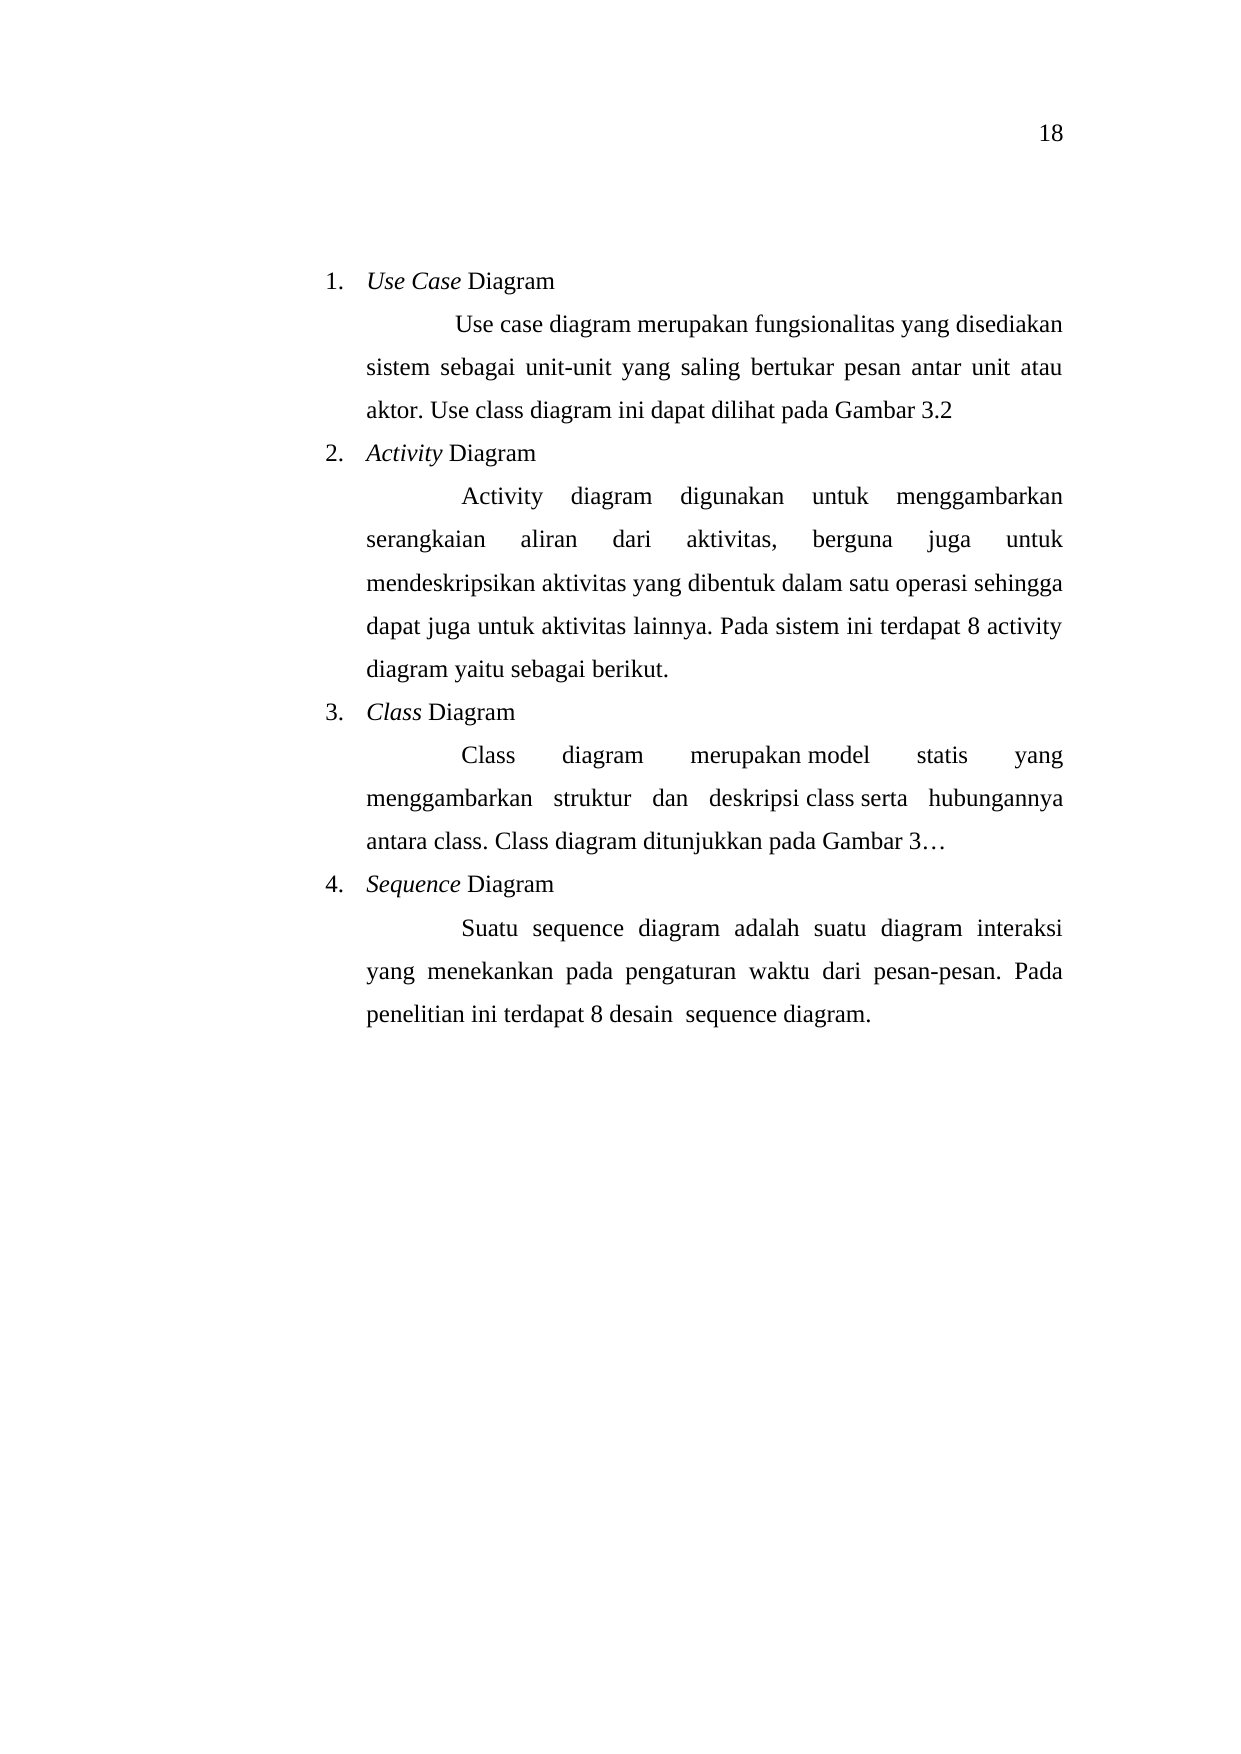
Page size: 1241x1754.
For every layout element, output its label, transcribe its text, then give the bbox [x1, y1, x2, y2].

list Suatu sequence diagram adalah suatu diagram interaksi yang menekankan pada pengaturan waktu dari pesan-pesan. Pada penelitian ini terdapat 8 desain sequence diagram. [366, 913, 1063, 1028]
list Sequence Diagram [319, 869, 1063, 898]
list Use Case Diagram [319, 266, 1063, 294]
list Activity Diagram [319, 438, 1063, 467]
list Class Diagram [319, 697, 1063, 726]
list Use case diagram merupakan fungsionalitas yang disediakan sistem sebagai unit-unit yang saling bertukar pesan antar unit atau aktor. Use class diagram ini dapat dilihat pada Gambar 3.2 [366, 309, 1063, 424]
list Class diagram merupakan model statis yang menggambarkan struktur dan deskripsi class serta hubungannya antara class. Class diagram ditunjukkan pada Gambar 3… [366, 740, 1063, 855]
list Activity diagram digunakan untuk menggambarkan serangkaian aliran dari aktivitas, berguna juga untuk mendeskripsikan aktivitas yang dibentuk dalam satu operasi sehingga dapat juga untuk aktivitas lainnya. Pada sistem ini terdapat 8 activity diagram yaitu sebagai berikut. [366, 481, 1063, 683]
